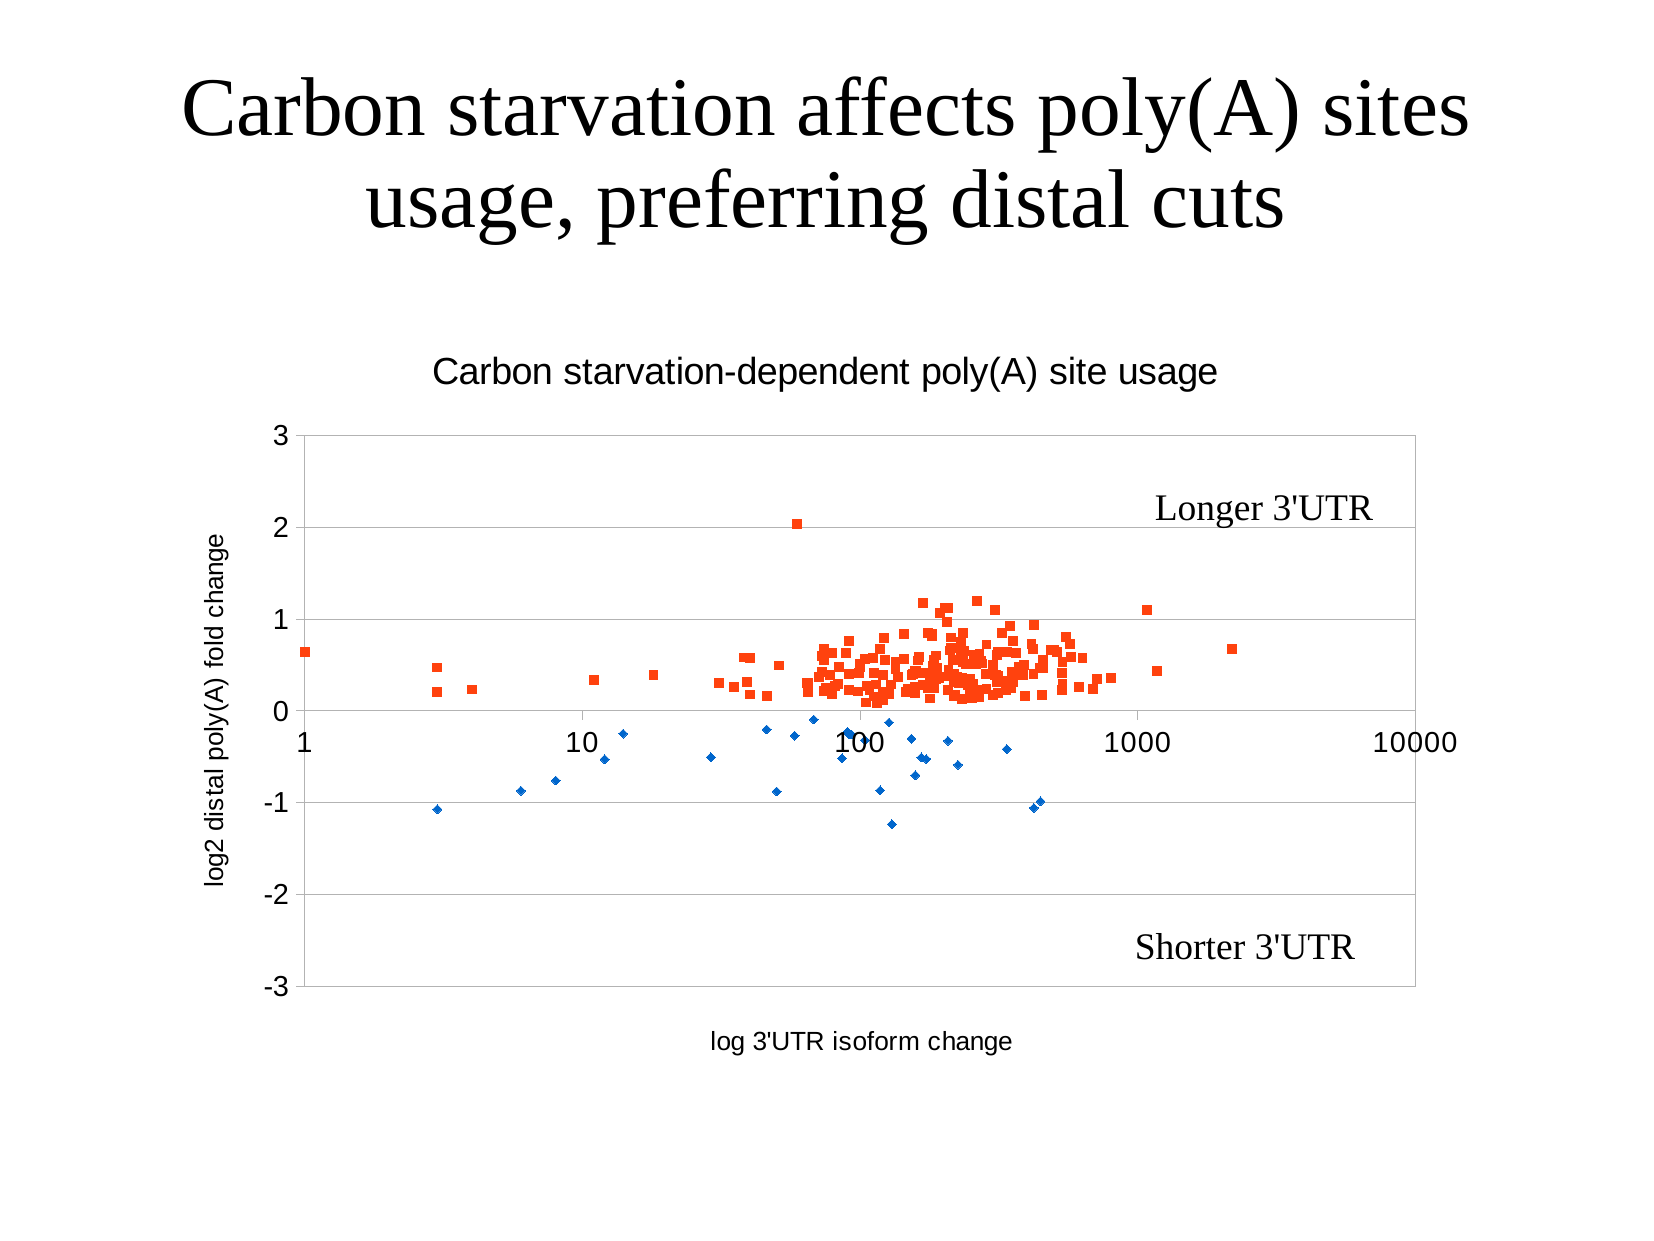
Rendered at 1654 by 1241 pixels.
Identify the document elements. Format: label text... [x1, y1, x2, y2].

title Carbon starvation affects poly(A) sites usage, preferring distal cuts [82, 49, 1571, 257]
text_box Shorter 3'UTR [1120, 918, 1381, 976]
chart [165, 315, 1486, 1089]
text_box Longer 3'UTR [1140, 480, 1389, 537]
